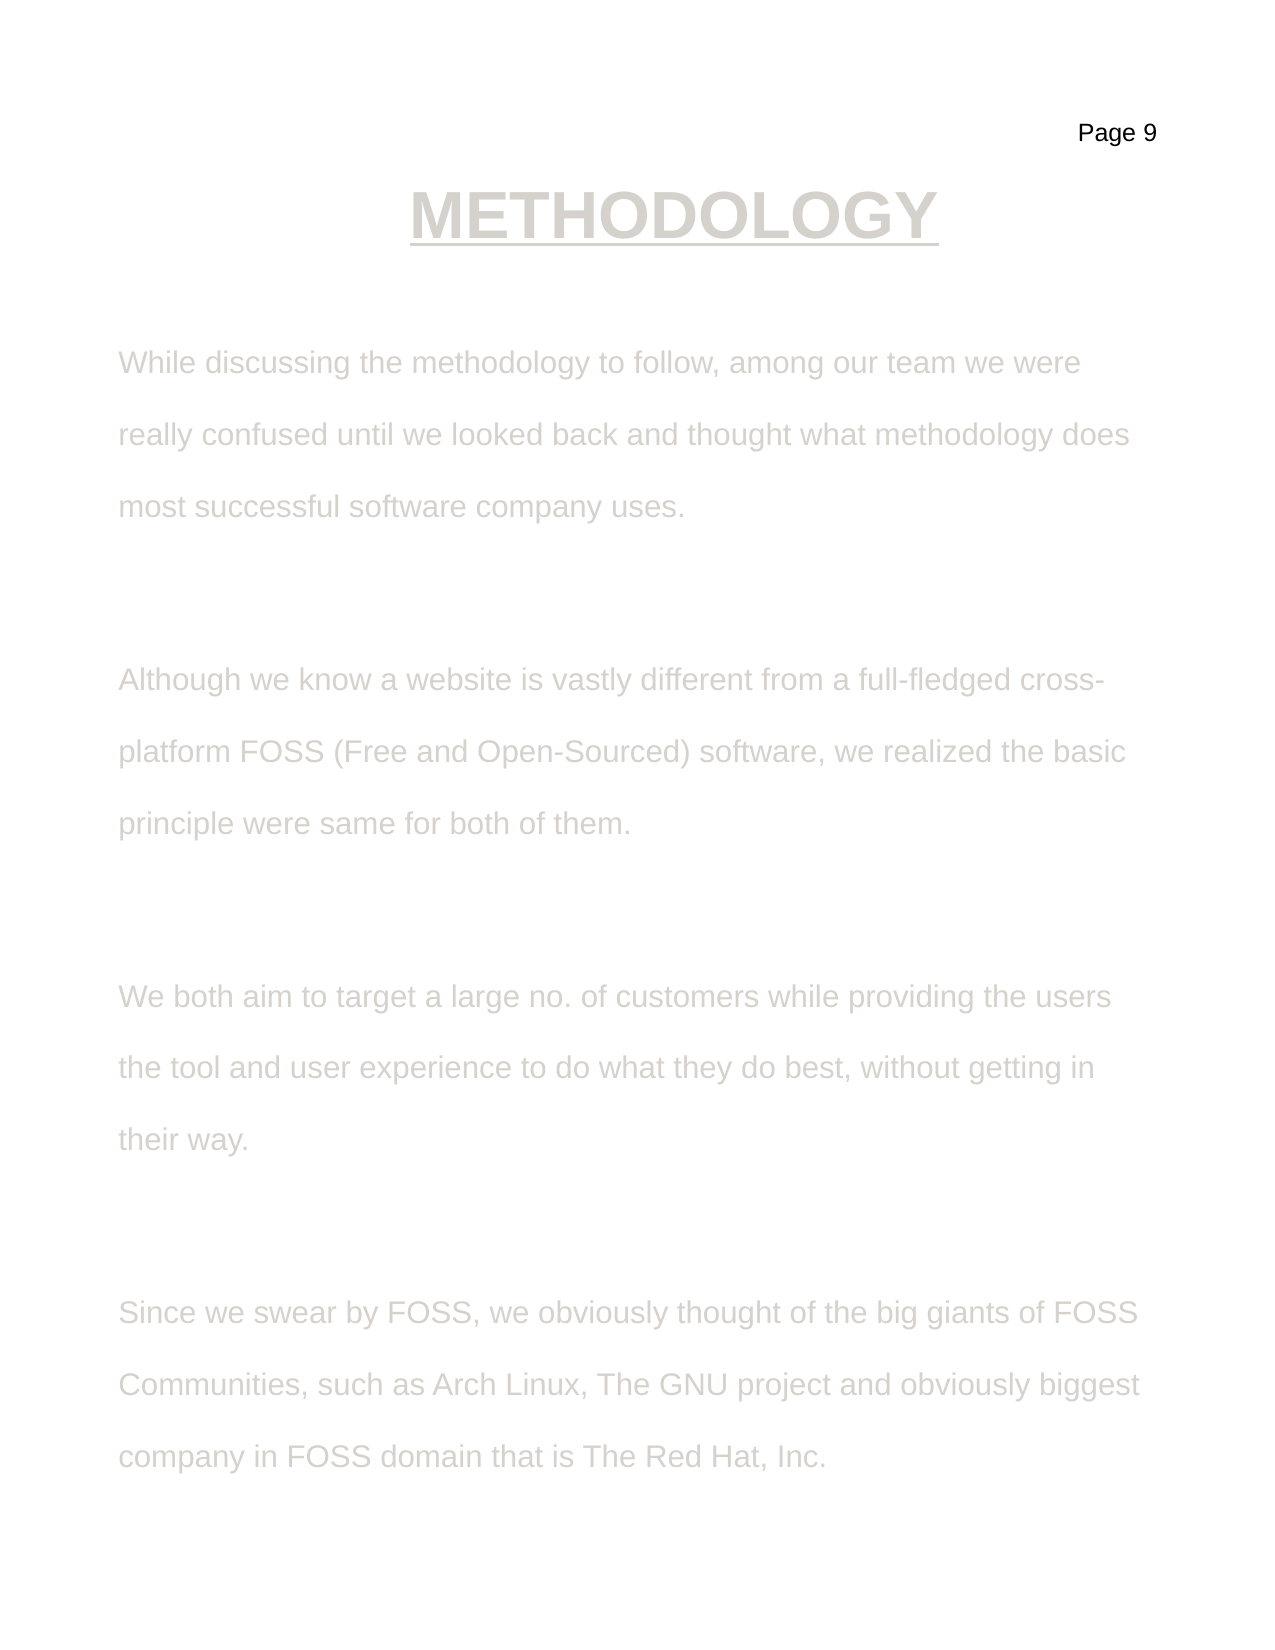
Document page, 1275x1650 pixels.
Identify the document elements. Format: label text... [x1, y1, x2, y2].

text While discussing the methodology to follow, among our team we were really confused until we looked back and thought what methodology does most successful software company uses. [118, 344, 1157, 524]
text Since we swear by FOSS, we obviously thought of the big giants of FOSS Communities, such as Arch Linux, The GNU project and obviously biggest company in FOSS domain that is The Red Hat, Inc. [118, 1294, 1157, 1474]
text We both aim to target a large no. of customers while providing the users the tool and user experience to do what they do best, without getting in their way. [118, 978, 1157, 1157]
text Although we know a website is vastly different from a full-fledged cross-platform FOSS (Free and Open-Sourced) software, we realized the basic principle were same for both of them. [118, 661, 1157, 841]
text METHODOLOGY [192, 176, 1157, 253]
